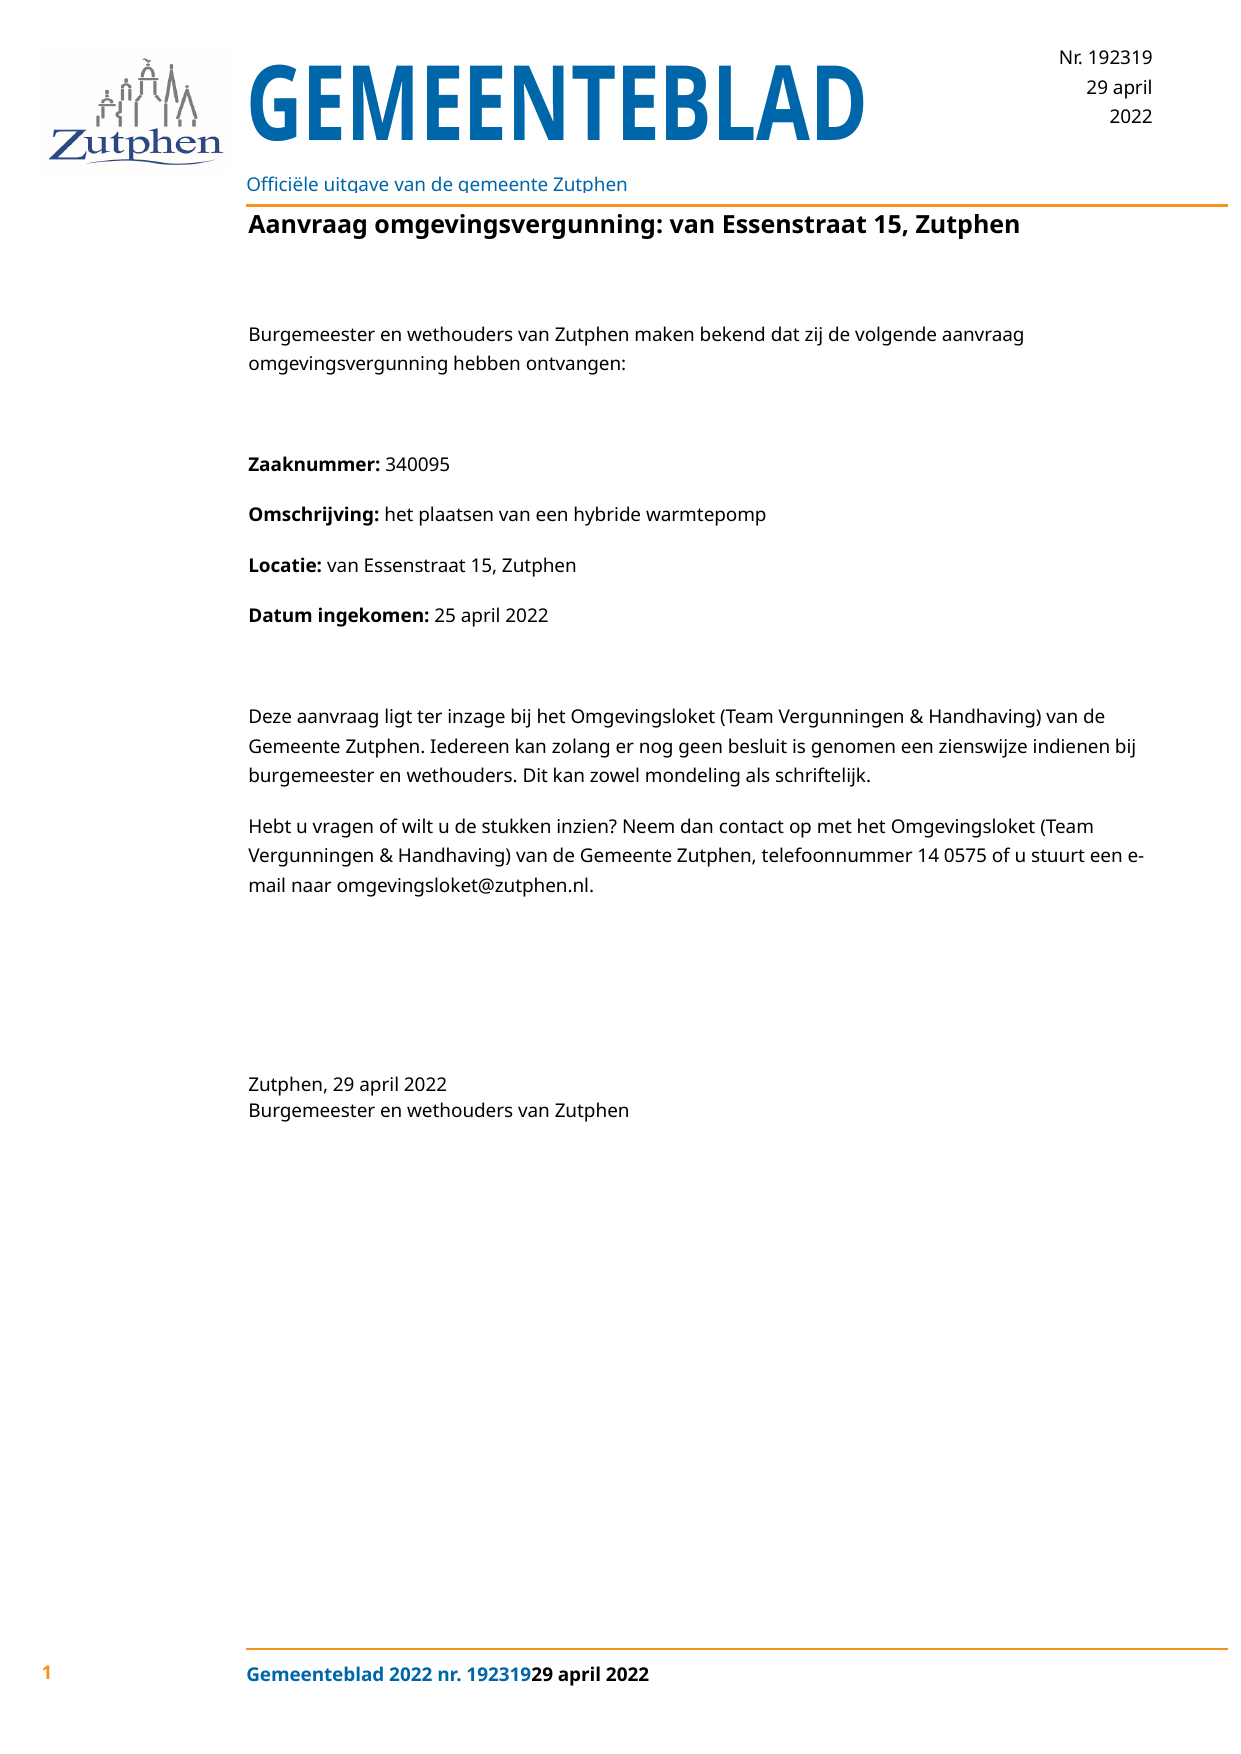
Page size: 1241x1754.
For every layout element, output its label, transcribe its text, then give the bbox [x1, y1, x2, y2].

text Aanvraag omgevingsvergunning: van Essenstraat 15, Zutphen [248, 207, 1152, 241]
text Locatie: van Essenstraat 15, Zutphen [248, 552, 1152, 578]
text Burgemeester en wethouders van Zutphen [248, 1097, 1152, 1122]
text Deze aanvraag ligt ter inzage bij het Omgevingsloket (Team Vergunningen & Handhaving) van de Gemeente Zutphen. Iedereen kan zolang er nog geen besluit is genomen een zienswijze indienen bij burgemeester en wethouders. Dit kan zowel mondeling als schriftelijk. [248, 703, 1152, 788]
text Burgemeester en wethouders van Zutphen maken bekend dat zij de volgende aanvraag omgevingsvergunning hebben ontvangen: [248, 321, 1152, 376]
text Omschrijving: het plaatsen van een hybride warmtepomp [248, 502, 1152, 527]
text Hebt u vragen of wilt u de stukken inzien? Neem dan contact op met het Omgevingsloket (Team Vergunningen & Handhaving) van de Gemeente Zutphen, telefoonnummer 14 0575 of u stuurt een e-mail naar omgevingsloket@zutphen.nl. [248, 813, 1152, 898]
text Datum ingekomen: 25 april 2022 [248, 602, 1152, 628]
text Zutphen, 29 april 2022 [248, 1071, 1152, 1097]
picture [41, 47, 231, 172]
text Zaaknummer: 340095 [248, 451, 1152, 477]
